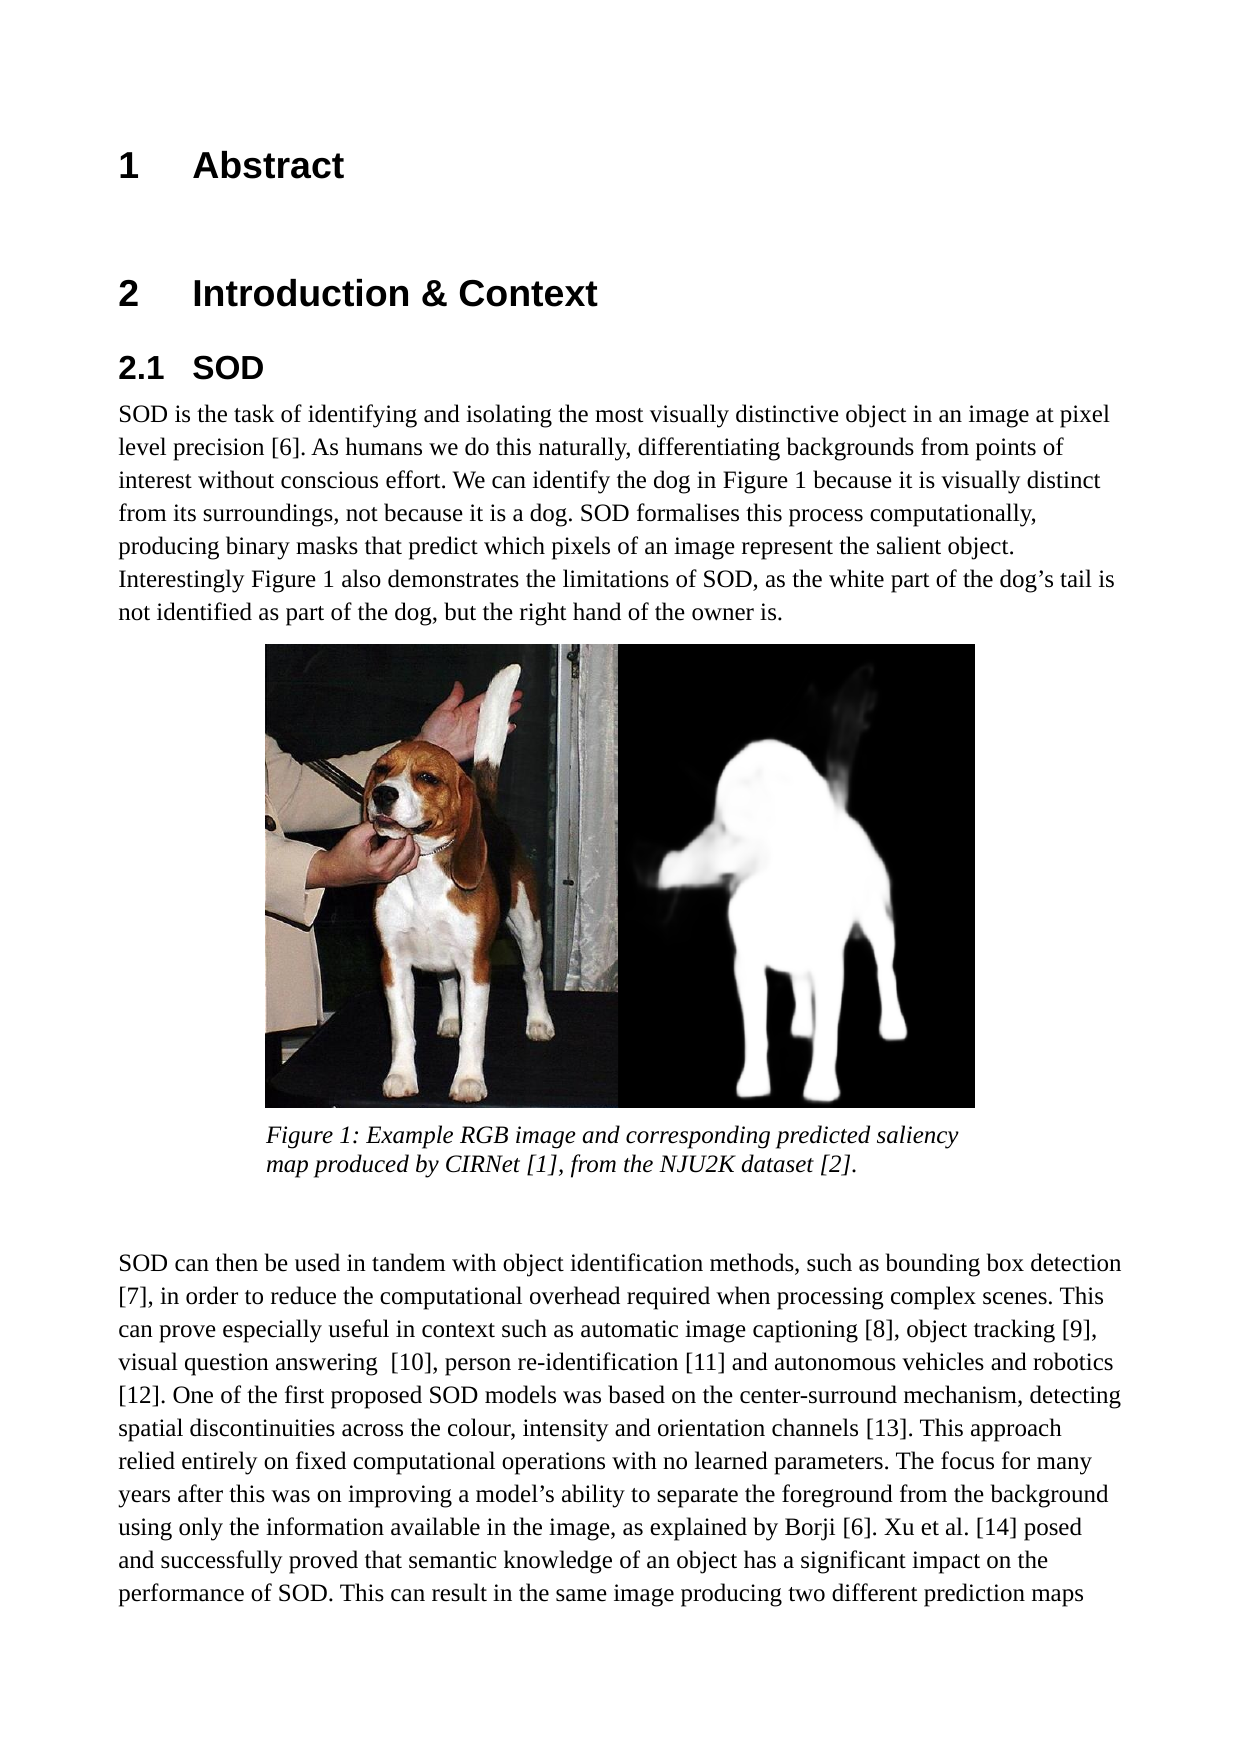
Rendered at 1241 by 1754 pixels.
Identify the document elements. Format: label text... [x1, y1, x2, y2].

picture [265, 644, 975, 1108]
subtitle Introduction & Context [118, 271, 1122, 314]
text SOD can then be used in tandem with object identification methods, such as bounding box detection [7], in order to reduce the computational overhead required when processing complex scenes. This can prove especially useful in context such as automatic image captioning [8], object tracking [9], visual question answering [10], person re-identification [11] and autonomous vehicles and robotics [12]. One of the first proposed SOD models was based on the center-surround mechanism, detecting spatial discontinuities across the colour, intensity and orientation channels [13]. This approach relied entirely on fixed computational operations with no learned parameters. The focus for many years after this was on improving a model’s ability to separate the foreground from the background using only the information available in the image, as explained by Borji [6]. Xu et al. [14] posed and successfully proved that semantic knowledge of an object has a significant impact on the performance of SOD. This can result in the same image producing two different prediction maps [118, 1248, 1122, 1607]
subtitle Abstract [118, 143, 1122, 186]
text Figure 1: Example RGB image and corresponding predicted saliency map produced by CIRNet [1], from the NJU2K dataset [2]. [266, 1108, 974, 1178]
subtitle SOD [118, 348, 1122, 386]
text SOD is the task of identifying and isolating the most visually distinctive object in an image at pixel level precision [6]. As humans we do this naturally, differentiating backgrounds from points of interest without conscious effort. We can identify the dog in Figure 1 because it is visually distinct from its surroundings, not because it is a dog. SOD formalises this process computationally, producing binary masks that predict which pixels of an image represent the salient object. Interestingly Figure 1 also demonstrates the limitations of SOD, as the white part of the dog’s tail is not identified as part of the dog, but the right hand of the owner is. [118, 399, 1122, 626]
